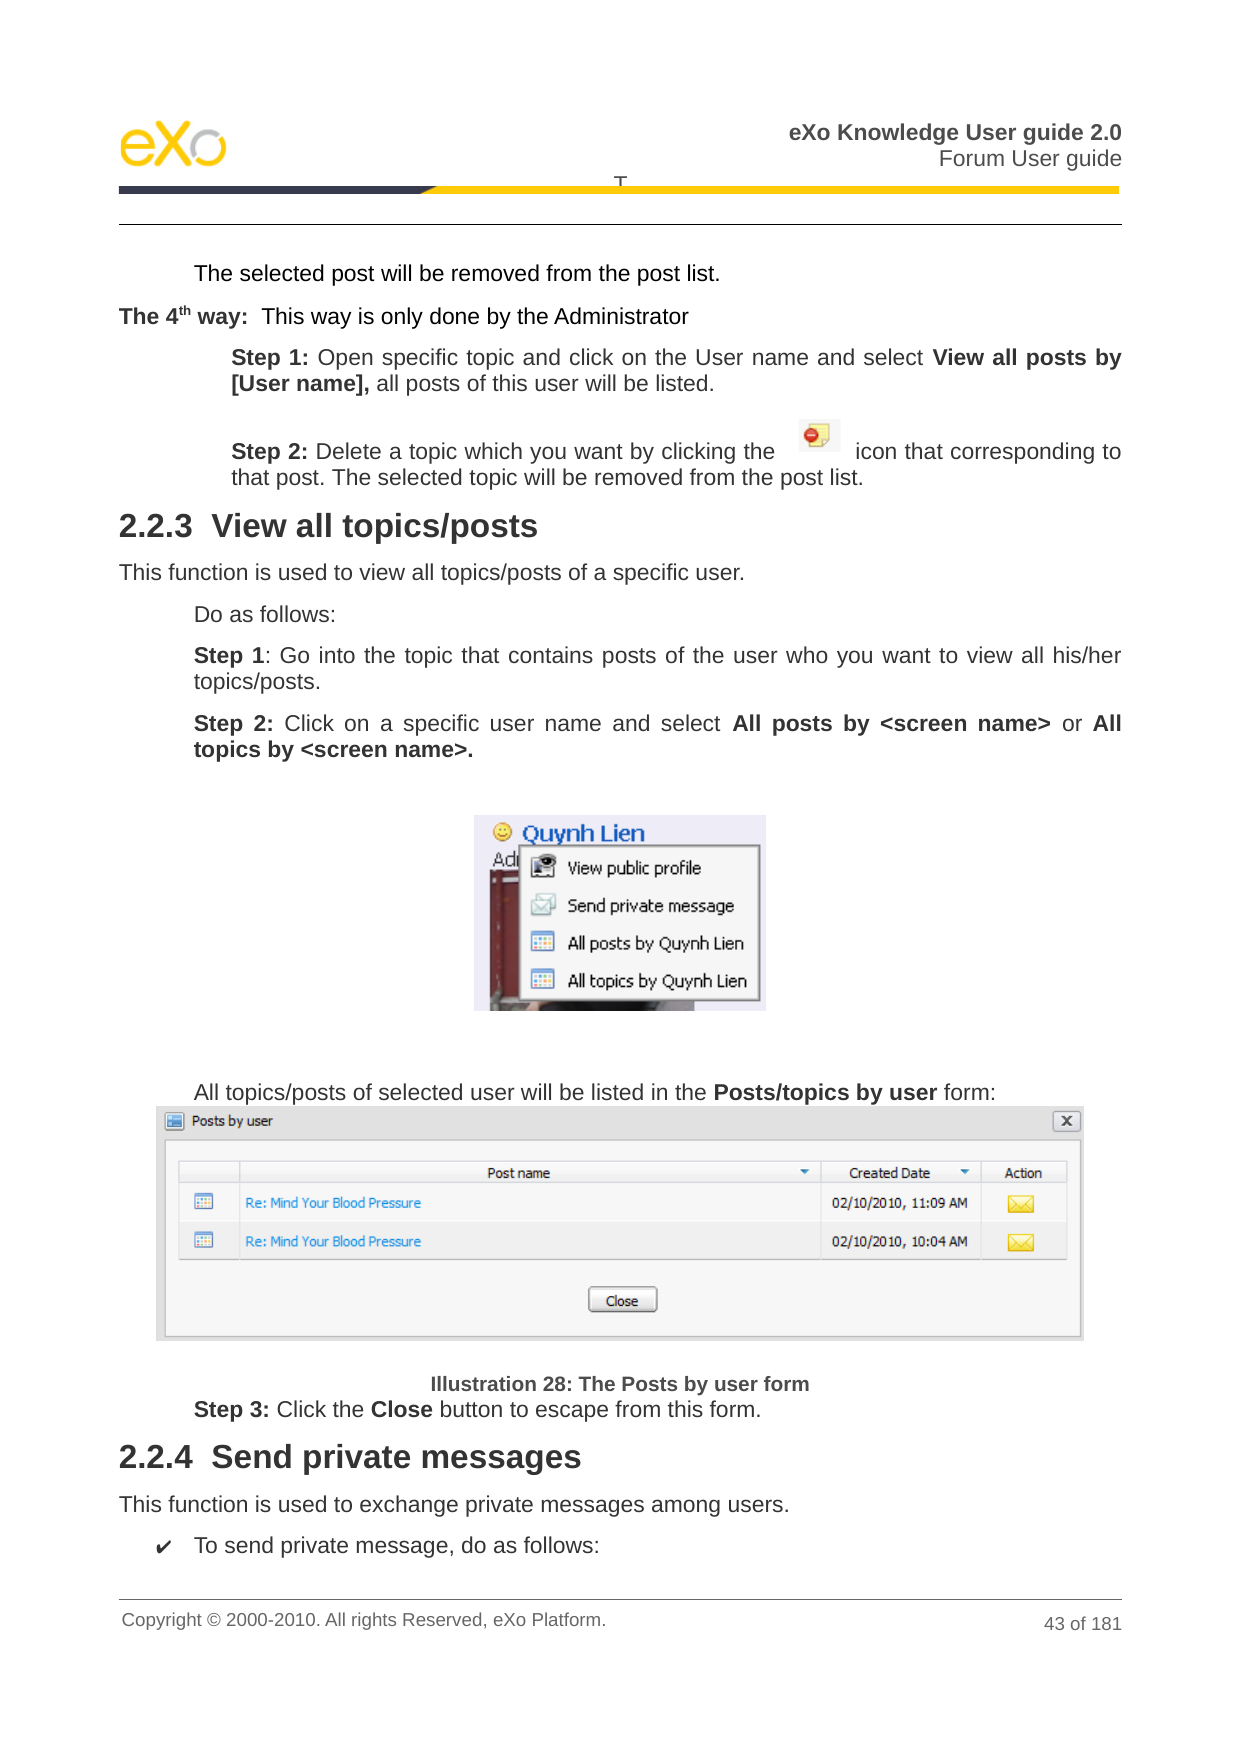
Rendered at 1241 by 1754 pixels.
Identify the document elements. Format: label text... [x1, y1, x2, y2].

list Illustration 28: The Posts by user form [156, 1341, 1084, 1396]
list This function is used to view all topics/posts of a specific user. [81, 559, 1122, 586]
text This function is used to exchange private messages among users. [118, 1491, 1122, 1517]
picture [120, 120, 227, 167]
picture [156, 1106, 1084, 1341]
list Do as follows: [156, 601, 1122, 627]
picture [798, 419, 841, 452]
picture [118, 186, 1119, 194]
subtitle View all topics/posts [118, 506, 1122, 544]
subtitle Send private messages [118, 1438, 1122, 1476]
text The 4th way: This way is only done by the Administrator [45, 303, 1122, 329]
list All topics/posts of selected user will be listed in the Posts/topics by user form: [156, 1079, 1122, 1105]
picture [473, 815, 767, 1011]
list Step 1: Open specific topic and click on the User name and select View all posts by [User name], all posts of this user will be listed. [193, 344, 1122, 397]
list Step 2: Click on a specific user name and select All posts by <screen name> or All topics by <screen name>. [156, 709, 1122, 762]
list To send private message, do as follows: [156, 1532, 1122, 1559]
list Step 2: Delete a topic which you want by clicking the icon that corresponding to that post. The selected topic will be removed from the post list. [193, 412, 1122, 491]
list Step 3: Click the Close button to escape from this form. [156, 1341, 1122, 1423]
list The selected post will be removed from the post list. [156, 254, 1122, 288]
list Step 1: Go into the topic that contains posts of the user who you want to view all his/her topics/posts. [156, 642, 1122, 694]
